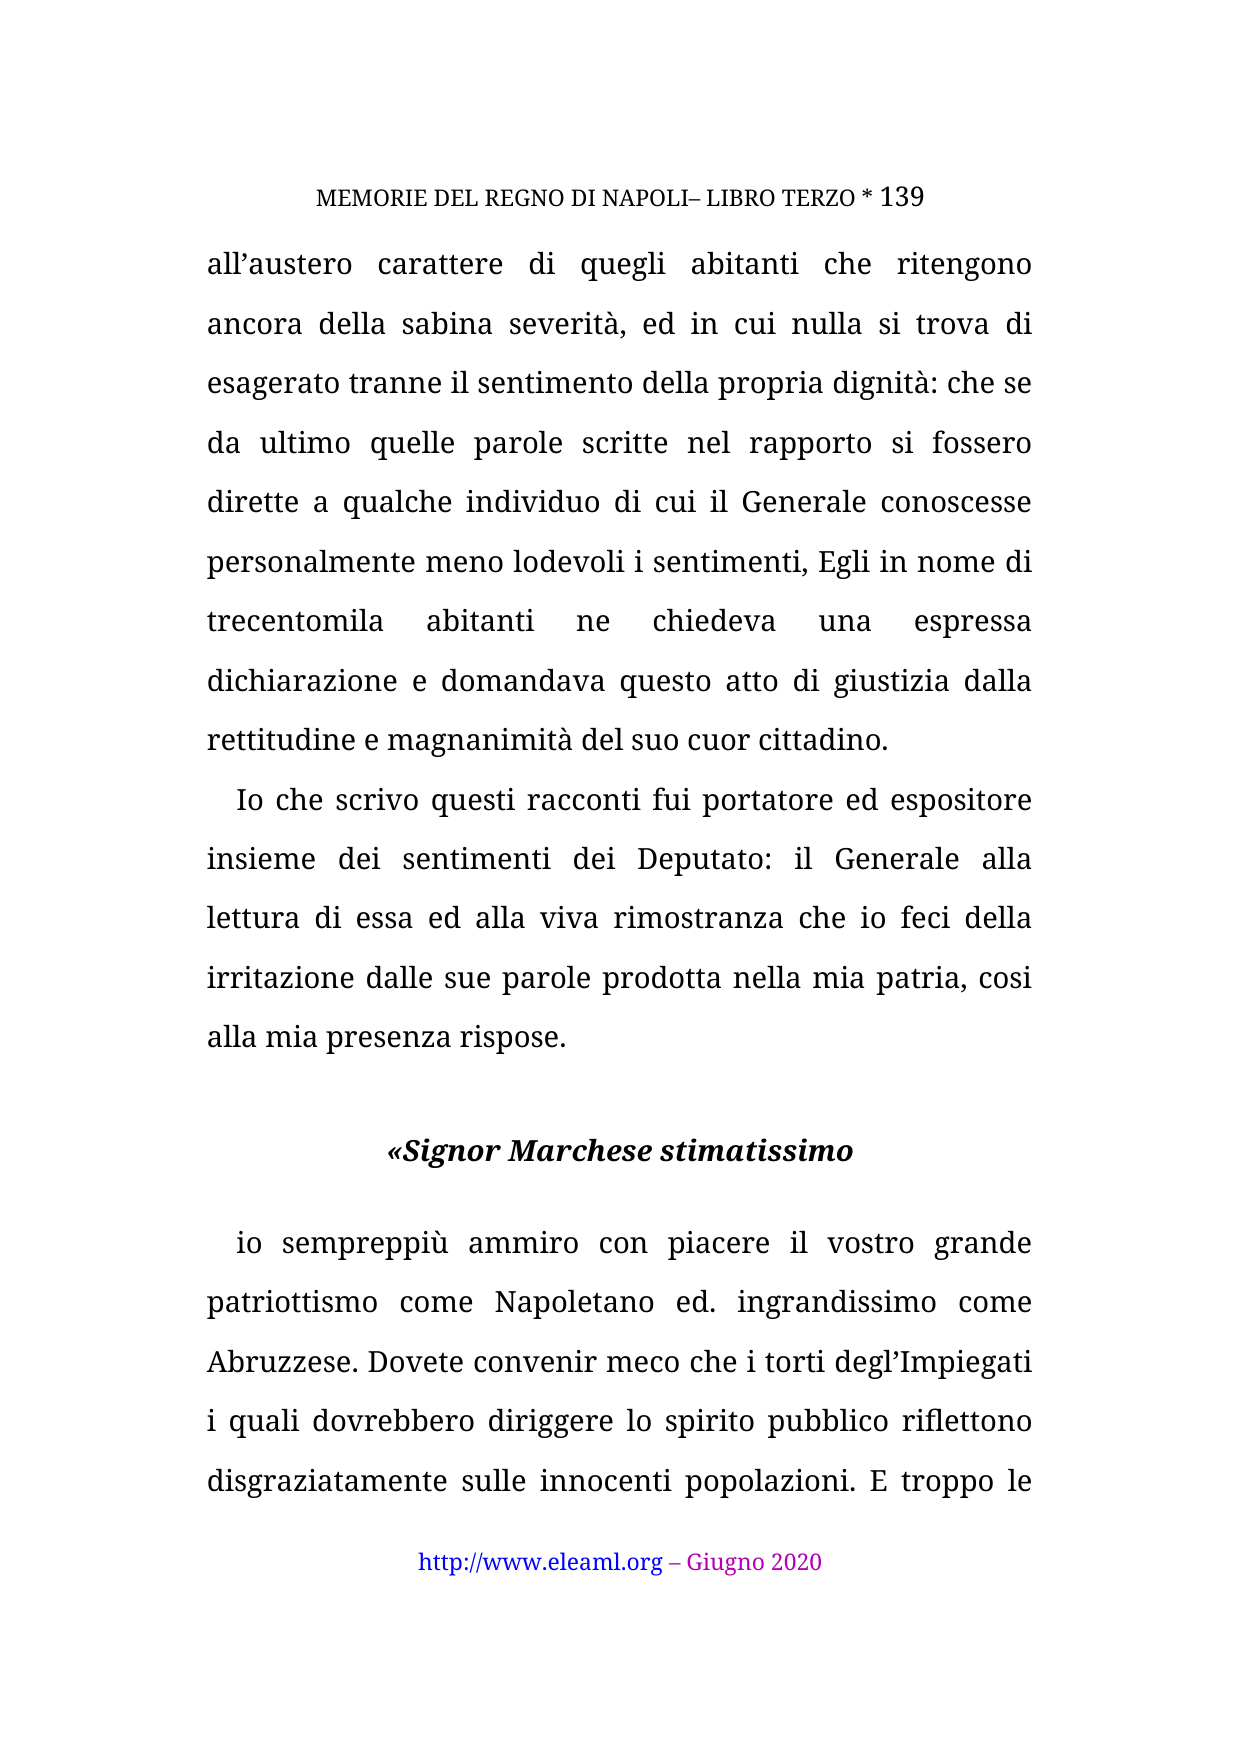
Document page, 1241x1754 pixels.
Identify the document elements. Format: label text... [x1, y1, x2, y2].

text Io che scrivo questi racconti fui portatore ed espositore insieme dei sentimenti dei Deputato: il Generale alla lettura di essa ed alla viva rimostranza che io feci della irritazione dalle sue parole prodotta nella mia patria, cosi alla mia presenza rispose. [207, 779, 1033, 1056]
text all’austero carattere di quegli abitanti che ritengono ancora della sabina severità, ed in cui nulla si trova di esagerato tranne il sentimento della propria dignità: che se da ultimo quelle parole scritte nel rapporto si fossero dirette a qualche individuo di cui il Generale conoscesse personalmente meno lodevoli i sentimenti, Egli in nome di trecentomila abitanti ne chiedeva una espressa dichiarazione e domandava questo atto di giustizia dalla rettitudine e magnanimità del suo cuor cittadino. [207, 243, 1033, 759]
text io sempreppiù ammiro con piacere il vostro grande patriottismo come Napoletano ed. ingrandissimo come Abruzzese. Dovete convenir meco che i torti degl’Impiegati i quali dovrebbero diriggere lo spirito pubblico riflettono disgraziatamente sulle innocenti popolazioni. E troppo le [207, 1222, 1033, 1499]
subtitle «Signor Marchese stimatissimo [207, 1130, 1033, 1170]
